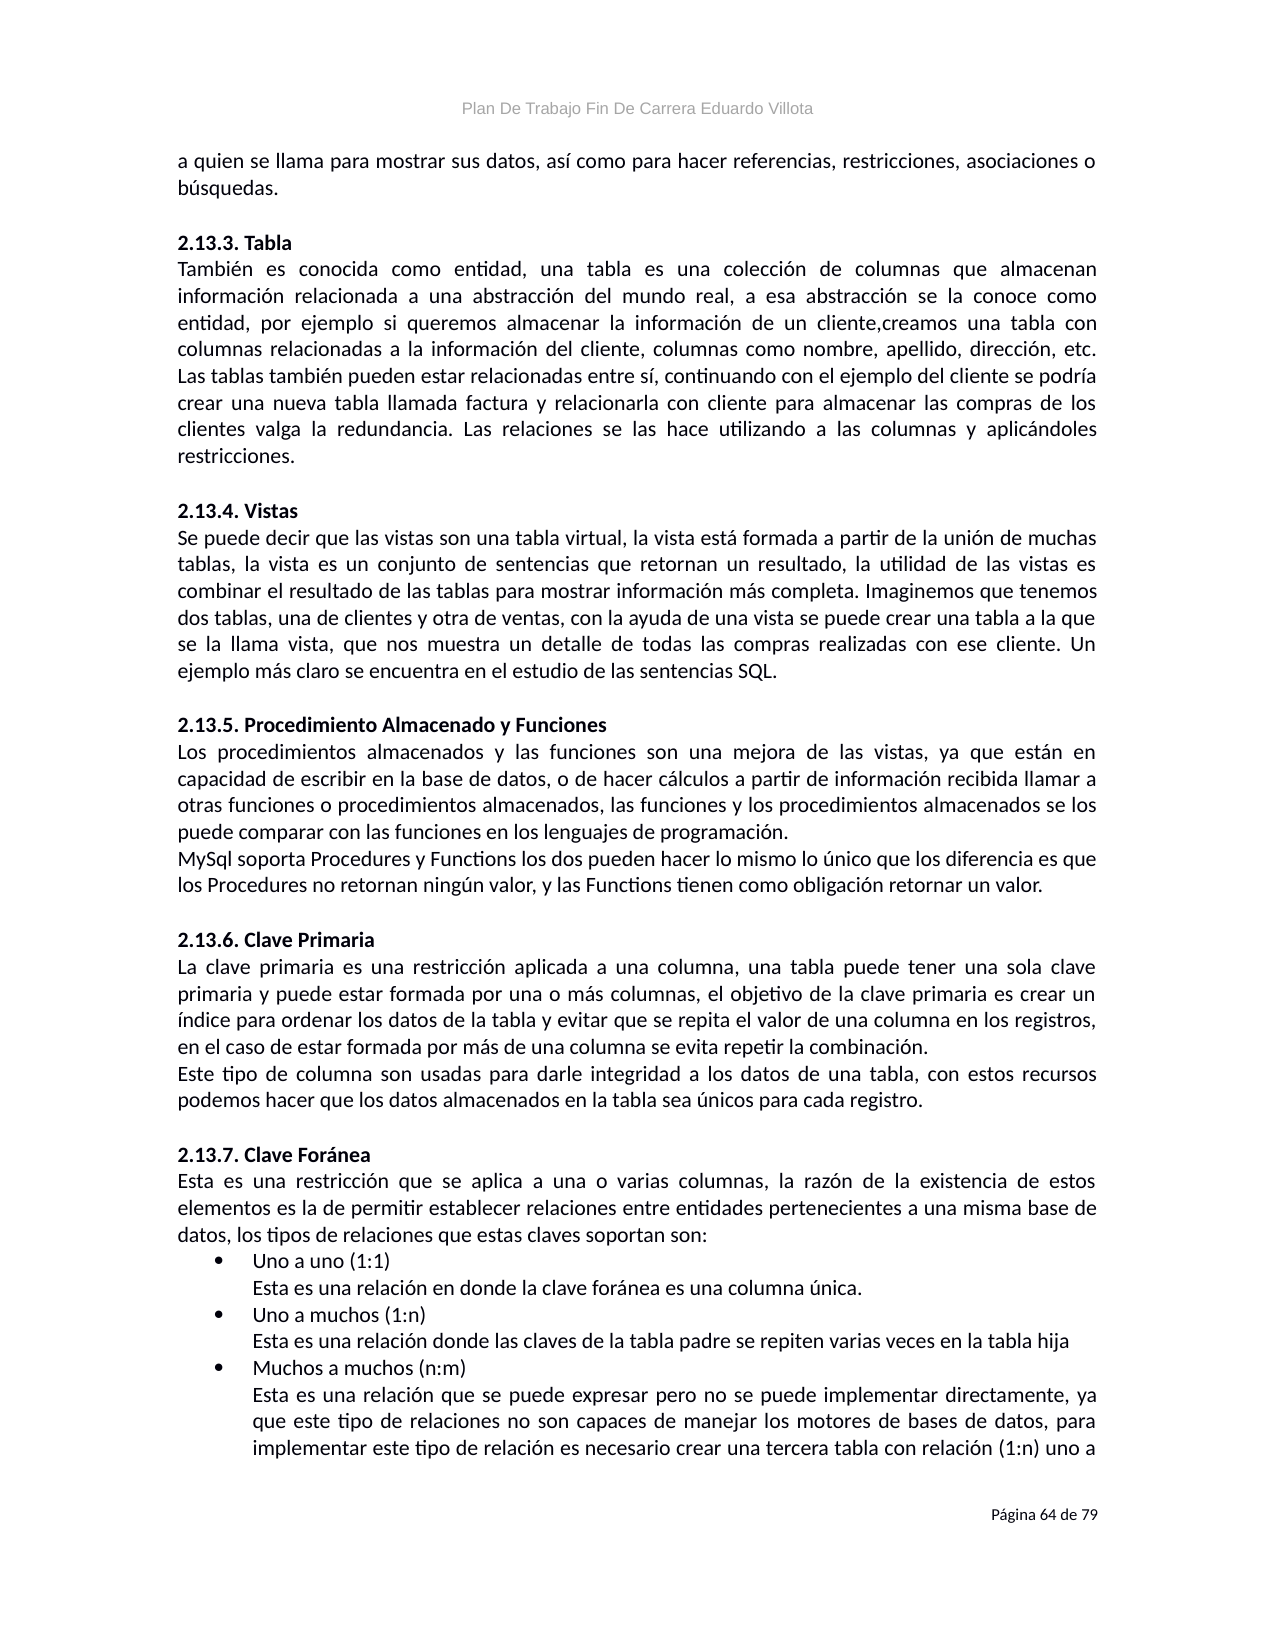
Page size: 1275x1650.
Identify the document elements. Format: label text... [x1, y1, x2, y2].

text a quien se llama para mostrar sus datos, así como para hacer referencias, restricciones, asociaciones o búsquedas. [177, 148, 1098, 201]
list Esta es una relación que se puede expresar pero no se puede implementar directamente, ya que este tipo de relaciones no son capaces de manejar los motores de bases de datos, para implementar este tipo de relación es necesario crear una tercera tabla con relación (1:n) uno a [252, 1381, 1098, 1461]
list Uno a muchos (1:n) [215, 1301, 1098, 1328]
text 2.13.7. Clave Foránea [177, 1141, 1098, 1168]
text MySql soporta Procedures y Functions los dos pueden hacer lo mismo lo único que los diferencia es que los Procedures no retornan ningún valor, y las Functions tienen como obligación retornar un valor. [177, 845, 1098, 898]
list Uno a uno (1:1) [215, 1248, 1098, 1274]
list Esta es una relación en donde la clave foránea es una columna única. [252, 1274, 1098, 1301]
text También es conocida como entidad, una tabla es una colección de columnas que almacenan información relacionada a una abstracción del mundo real, a esa abstracción se la conoce como entidad, por ejemplo si queremos almacenar la información de un cliente,creamos una tabla con columnas relacionadas a la información del cliente, columnas como nombre, apellido, dirección, etc. Las tablas también pueden estar relacionadas entre sí, continuando con el ejemplo del cliente se podría crear una nueva tabla llamada factura y relacionarla con cliente para almacenar las compras de los clientes valga la redundancia. Las relaciones se las hace utilizando a las columnas y aplicándoles restricciones. [177, 256, 1098, 469]
list Muchos a muchos (n:m) [215, 1354, 1098, 1381]
text Los procedimientos almacenados y las funciones son una mejora de las vistas, ya que están en capacidad de escribir en la base de datos, o de hacer cálculos a partir de información recibida llamar a otras funciones o procedimientos almacenados, las funciones y los procedimientos almacenados se los puede comparar con las funciones en los lenguajes de programación. [177, 738, 1098, 845]
text 2.13.6. Clave Primaria [177, 926, 1098, 953]
text 2.13.5. Procedimiento Almacenado y Funciones [177, 712, 1098, 738]
text 2.13.3. Tabla [177, 229, 1098, 256]
text 2.13.4. Vistas [177, 497, 1098, 524]
text La clave primaria es una restricción aplicada a una columna, una tabla puede tener una sola clave primaria y puede estar formada por una o más columnas, el objetivo de la clave primaria es crear un índice para ordenar los datos de la tabla y evitar que se repita el valor de una columna en los registros, en el caso de estar formada por más de una columna se evita repetir la combinación. [177, 953, 1098, 1060]
text Este tipo de columna son usadas para darle integridad a los datos de una tabla, con estos recursos podemos hacer que los datos almacenados en la tabla sea únicos para cada registro. [177, 1060, 1098, 1113]
list Esta es una relación donde las claves de la tabla padre se repiten varias veces en la tabla hija [252, 1328, 1098, 1354]
text Se puede decir que las vistas son una tabla virtual, la vista está formada a partir de la unión de muchas tablas, la vista es un conjunto de sentencias que retornan un resultado, la utilidad de las vistas es combinar el resultado de las tablas para mostrar información más completa. Imaginemos que tenemos dos tablas, una de clientes y otra de ventas, con la ayuda de una vista se puede crear una tabla a la que se la llama vista, que nos muestra un detalle de todas las compras realizadas con ese cliente. Un ejemplo más claro se encuentra en el estudio de las sentencias SQL. [177, 524, 1098, 684]
text Esta es una restricción que se aplica a una o varias columnas, la razón de la existencia de estos elementos es la de permitir establecer relaciones entre entidades pertenecientes a una misma base de datos, los tipos de relaciones que estas claves soportan son: [177, 1168, 1098, 1248]
